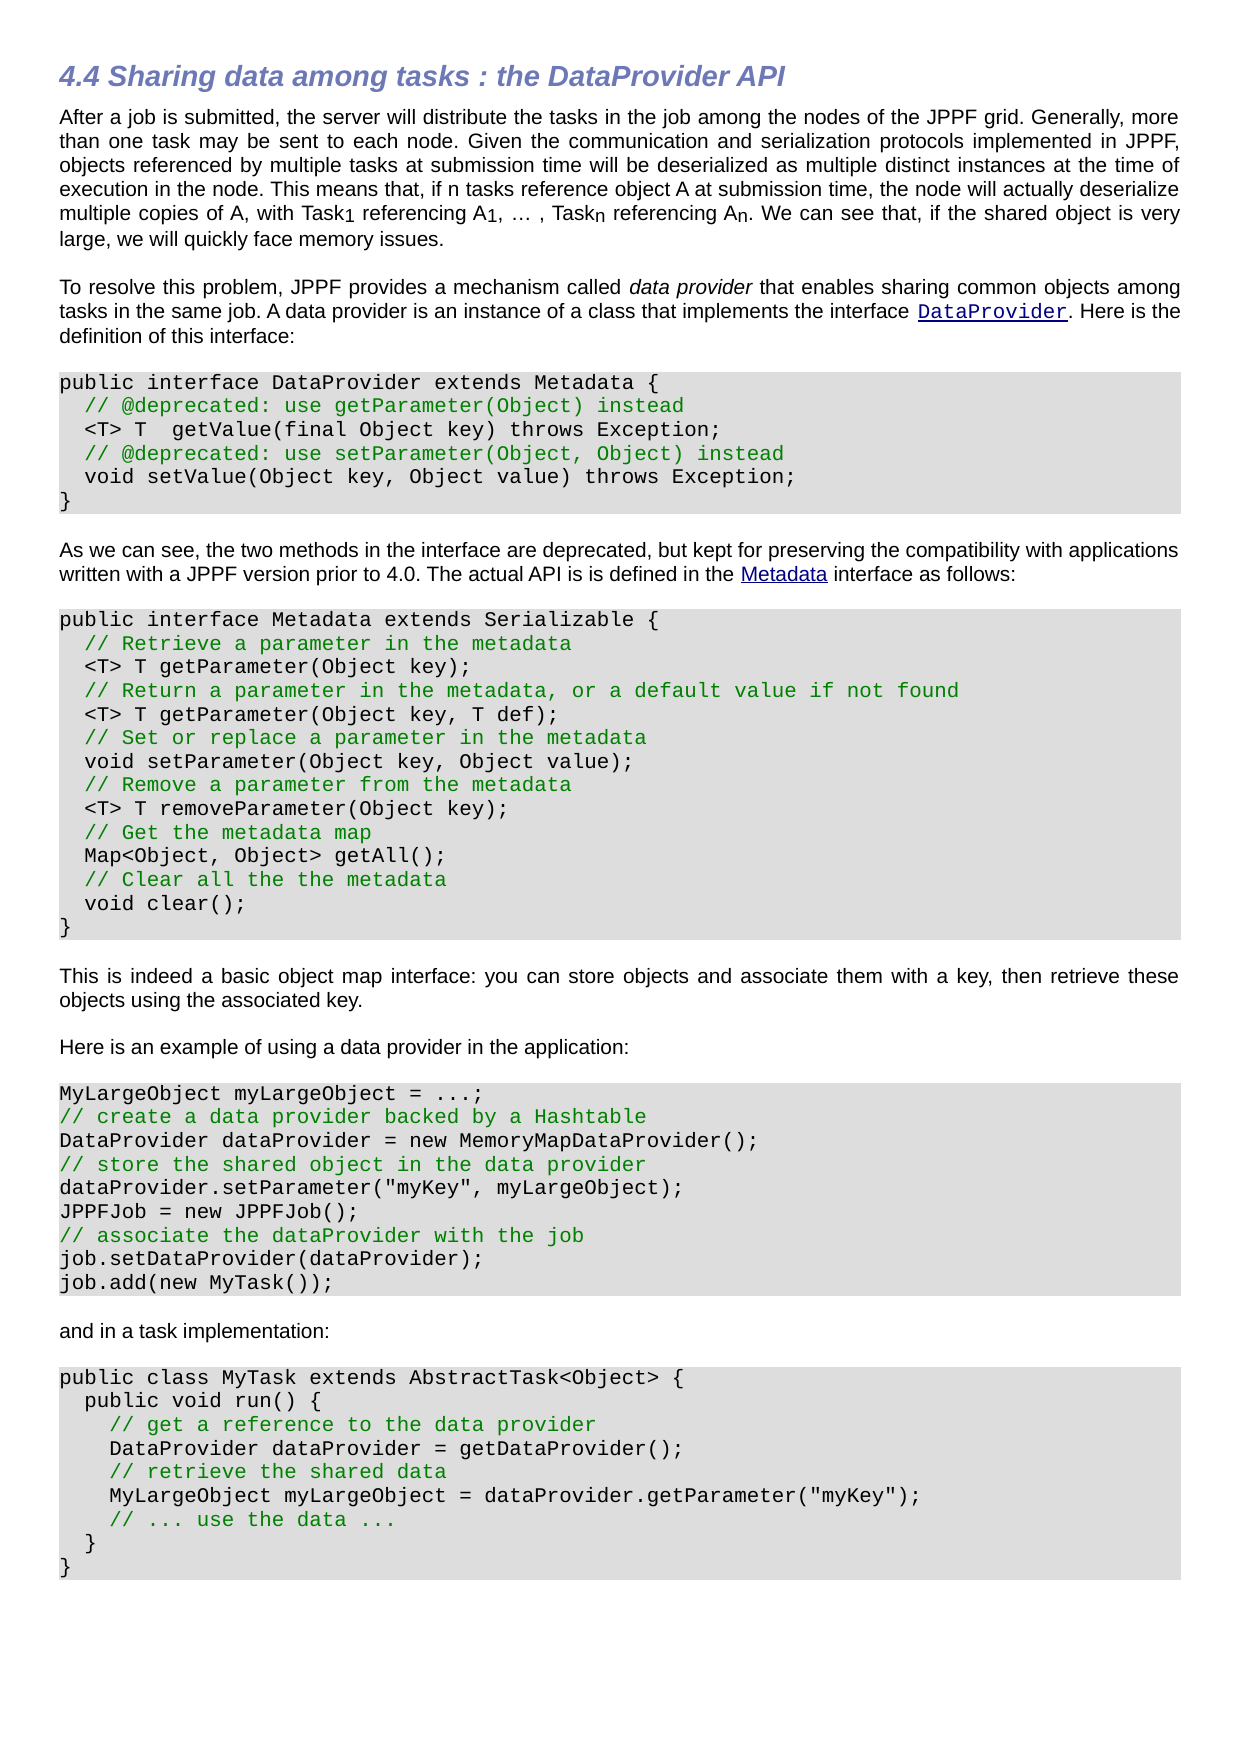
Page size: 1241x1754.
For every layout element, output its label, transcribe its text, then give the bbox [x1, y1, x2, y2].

text As we can see, the two methods in the interface are deprecated, but kept for preserving the compatibility with applications written with a JPPF version prior to 4.0. The actual API is is defined in the Metadata interface as follows: [59, 537, 1181, 585]
text <T> T removeParameter(Object key); [59, 798, 1181, 822]
text Map<Object, Object> getAll(); [59, 845, 1181, 869]
text // get a reference to the data provider [59, 1414, 1181, 1438]
text } [59, 1556, 1181, 1580]
text dataProvider.setParameter("myKey", myLargeObject); [59, 1177, 1181, 1201]
text job.add(new MyTask()); [59, 1272, 1181, 1296]
text <T> T getParameter(Object key, T def); [59, 703, 1181, 727]
text To resolve this problem, JPPF provides a mechanism called data provider that enables sharing common objects among tasks in the same job. A data provider is an instance of a class that implements the interface DataProvider. Here is the definition of this interface: [59, 274, 1181, 348]
text <T> T getParameter(Object key); [59, 656, 1181, 680]
text // store the shared object in the data provider [59, 1154, 1181, 1177]
text } [59, 490, 1181, 514]
text public void run() { [59, 1391, 1181, 1414]
text DataProvider dataProvider = new MemoryMapDataProvider(); [59, 1130, 1181, 1154]
text // Remove a parameter from the metadata [59, 774, 1181, 798]
text MyLargeObject myLargeObject = dataProvider.getParameter("myKey"); [59, 1485, 1181, 1509]
text DataProvider dataProvider = getDataProvider(); [59, 1438, 1181, 1461]
text MyLargeObject myLargeObject = ...; [59, 1083, 1181, 1106]
text After a job is submitted, the server will distribute the tasks in the job among the nodes of the JPPF grid. Generally, more than one task may be sent to each node. Given the communication and serialization protocols implemented in JPPF, objects referenced by multiple tasks at submission time will be deserialized as multiple distinct instances at the time of execution in the node. This means that, if n tasks reference object A at submission time, the node will actually deserialize multiple copies of A, with Task1 referencing A1, … , Taskn referencing An. We can see that, if the shared object is very large, we will quickly face memory issues. [59, 105, 1181, 251]
text // associate the dataProvider with the job [59, 1225, 1181, 1248]
text // ... use the data ... [59, 1509, 1181, 1532]
text and in a task implementation: [59, 1319, 1181, 1343]
text public interface DataProvider extends Metadata { [59, 372, 1181, 396]
text public interface Metadata extends Serializable { [59, 609, 1181, 633]
text // Clear all the the metadata [59, 869, 1181, 893]
text } [59, 1532, 1181, 1556]
text job.setDataProvider(dataProvider); [59, 1248, 1181, 1272]
text void setValue(Object key, Object value) throws Exception; [59, 466, 1181, 490]
text public class MyTask extends AbstractTask<Object> { [59, 1367, 1181, 1391]
text // retrieve the shared data [59, 1461, 1181, 1485]
text // @deprecated: use getParameter(Object) instead [59, 396, 1181, 419]
text // Retrieve a parameter in the metadata [59, 633, 1181, 656]
text // Return a parameter in the metadata, or a default value if not found [59, 680, 1181, 703]
text void setParameter(Object key, Object value); [59, 751, 1181, 774]
text void clear(); [59, 893, 1181, 916]
subtitle Sharing data among tasks : the DataProvider API [59, 59, 1181, 93]
text JPPFJob = new JPPFJob(); [59, 1201, 1181, 1225]
text // @deprecated: use setParameter(Object, Object) instead [59, 443, 1181, 466]
text } [59, 916, 1181, 940]
text <T> T getValue(final Object key) throws Exception; [59, 419, 1181, 443]
text // Get the metadata map [59, 822, 1181, 845]
text Here is an example of using a data provider in the application: [59, 1035, 1181, 1059]
text // Set or replace a parameter in the metadata [59, 727, 1181, 751]
text // create a data provider backed by a Hashtable [59, 1106, 1181, 1130]
text This is indeed a basic object map interface: you can store objects and associate them with a key, then retrieve these objects using the associated key. [59, 964, 1181, 1012]
